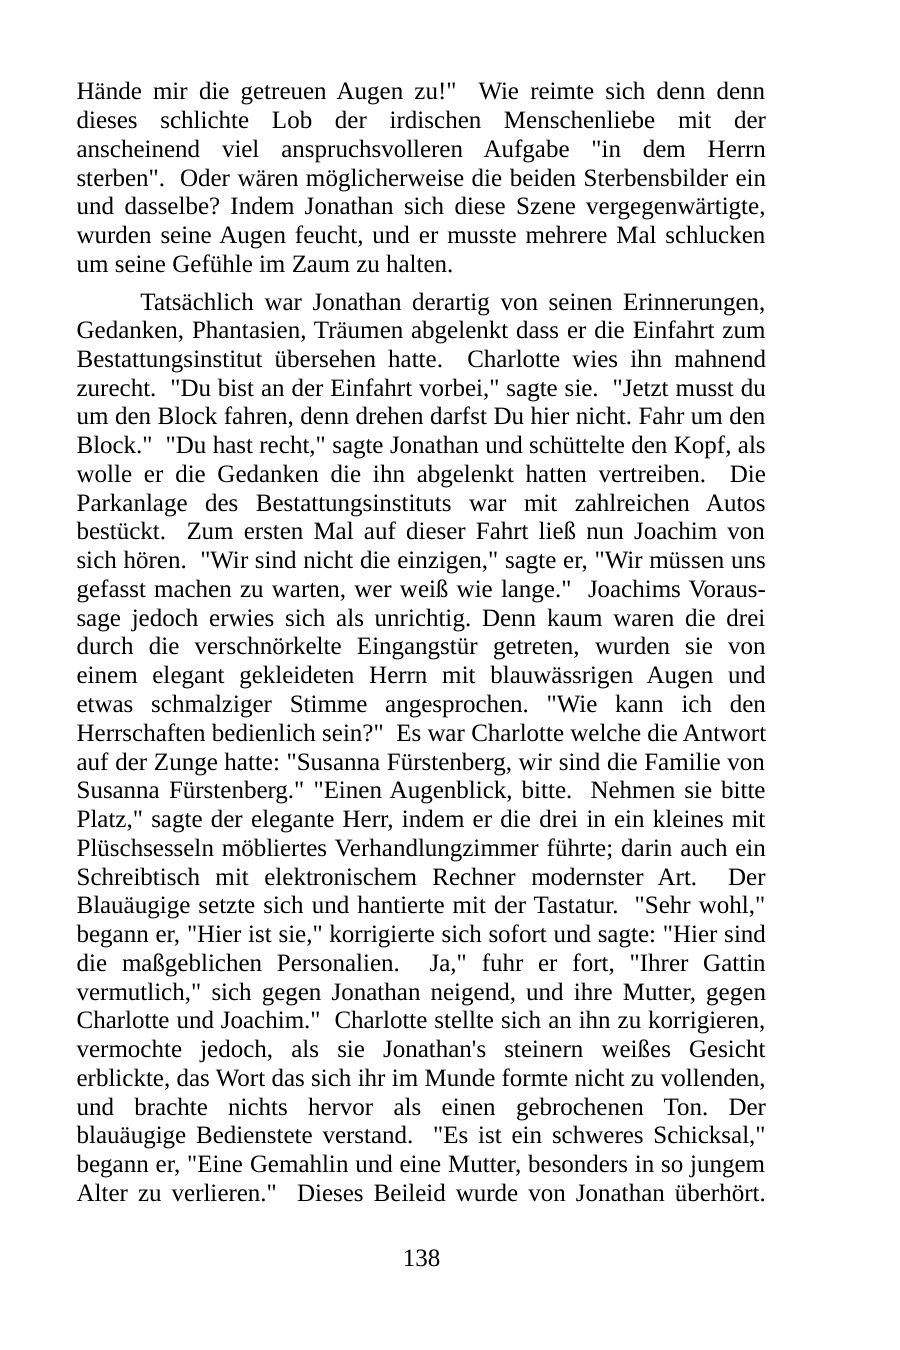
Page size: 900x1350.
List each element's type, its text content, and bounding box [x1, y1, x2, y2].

text Hände mir die getreuen Augen zu!" Wie reimte sich denn denn dieses schlichte Lob der irdischen Menschenliebe mit der anscheinend viel anspruchsvolleren Aufgabe "in dem Herrn sterben". Oder wären möglicherweise die beiden Sterbensbilder ein und dasselbe? Indem Jonathan sich diese Szene vergegenwärtigte, wurden seine Augen feucht, und er musste mehrere Mal schlucken um seine Gefühle im Zaum zu halten. [76, 76, 766, 278]
text Tatsächlich war Jonathan derartig von seinen Erinnerungen, Gedanken, Phantasien, Träumen abgelenkt dass er die Einfahrt zum Bestattungsinstitut übersehen hatte. Charlotte wies ihn mahnend zurecht. "Du bist an der Einfahrt vorbei," sagte sie. "Jetzt musst du um den Block fahren, denn drehen darfst Du hier nicht. Fahr um den Block." "Du hast recht," sagte Jonathan und schüttelte den Kopf, als wolle er die Gedanken die ihn abgelenkt hatten vertreiben. Die Parkanlage des Bestattungsinstituts war mit zahlreichen Autos bestückt. Zum ersten Mal auf dieser Fahrt ließ nun Joachim von sich hören. "Wir sind nicht die einzigen," sagte er, "Wir müssen uns gefasst machen zu warten, wer weiß wie lange." Joachims Voraus-sage jedoch erwies sich als unrichtig. Denn kaum waren die drei durch die verschnörkelte Eingangstür getreten, wurden sie von einem elegant gekleideten Herrn mit blauwässrigen Augen und etwas schmalziger Stimme angesprochen. "Wie kann ich den Herrschaften bedienlich sein?" Es war Charlotte welche die Antwort auf der Zunge hatte: "Susanna Fürstenberg, wir sind die Familie von Susanna Fürstenberg." "Einen Augenblick, bitte. Nehmen sie bitte Platz," sagte der elegante Herr, indem er die drei in ein kleines mit Plüschsesseln möbliertes Verhandlungzimmer führte; darin auch ein Schreibtisch mit elektronischem Rechner modernster Art. Der Blauäugige setzte sich und hantierte mit der Tastatur. "Sehr wohl," begann er, "Hier ist sie," korrigierte sich sofort und sagte: "Hier sind die maßgeblichen Personalien. Ja," fuhr er fort, "Ihrer Gattin vermutlich," sich gegen Jonathan neigend, und ihre Mutter, gegen Charlotte und Joachim." Charlotte stellte sich an ihn zu korrigieren, vermochte jedoch, als sie Jonathan's steinern weißes Gesicht erblickte, das Wort das sich ihr im Munde formte nicht zu vollenden, und brachte nichts hervor als einen gebrochenen Ton. Der blauäugige Bedienstete verstand. "Es ist ein schweres Schicksal," begann er, "Eine Gemahlin und eine Mutter, besonders in so jungem Alter zu verlieren." Dieses Beileid wurde von Jonathan überhört. [76, 287, 766, 1207]
